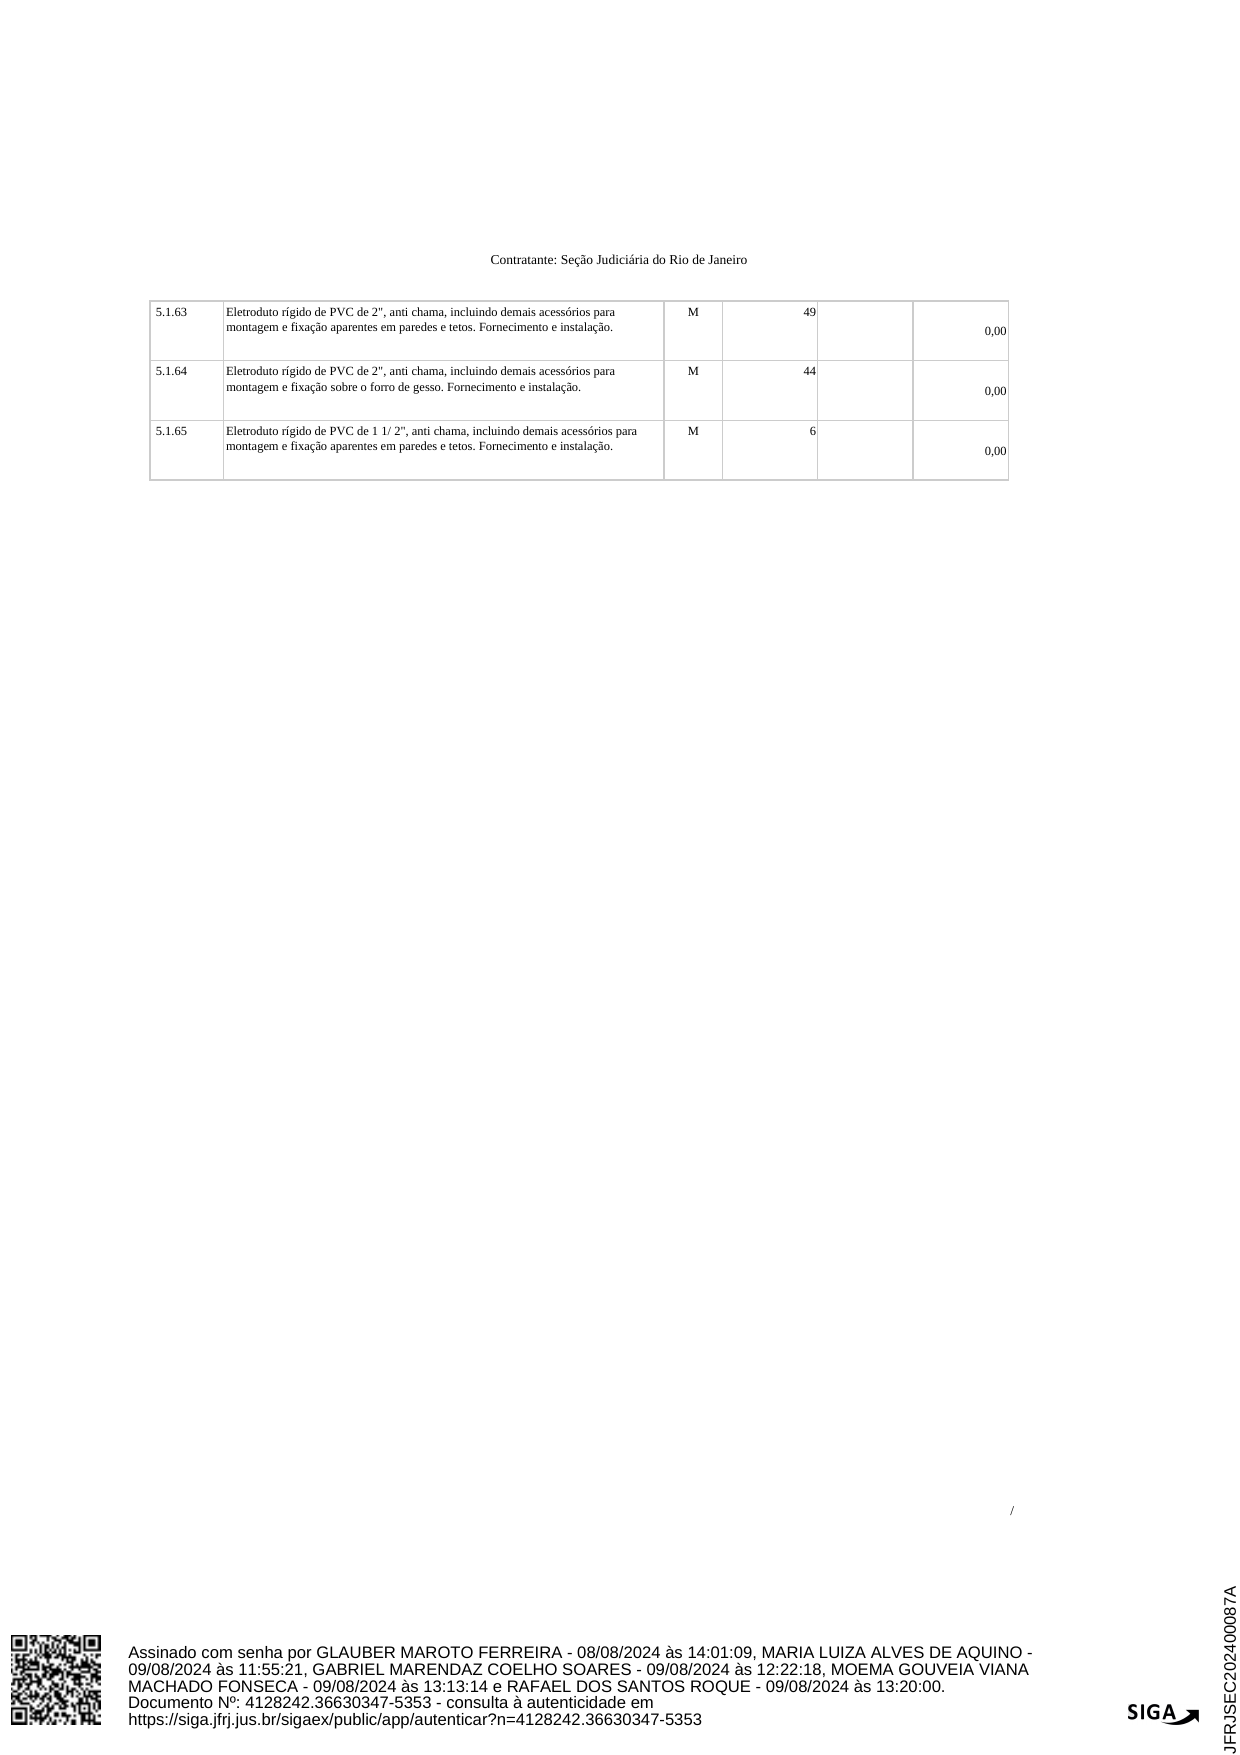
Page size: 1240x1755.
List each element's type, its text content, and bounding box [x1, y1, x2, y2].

table_cell [818, 361, 912, 419]
table_cell 0,00 [914, 421, 1008, 479]
table_cell M [665, 361, 722, 419]
table_cell [818, 421, 912, 479]
table_cell Eletroduto rígido de PVC de 2", anti chama, incluindo demais acessórios para montagem e fixação aparentes em paredes e tetos. Fornecimento e instalação. [224, 302, 663, 360]
table_cell 44 [723, 361, 817, 419]
table_cell Eletroduto rígido de PVC de 1 1/ 2", anti chama, incluindo demais acessórios para montagem e fixação aparentes em paredes e tetos. Fornecimento e instalação. [224, 421, 663, 479]
table_cell 0,00 [914, 361, 1008, 419]
table_cell 0,00 [914, 302, 1008, 360]
table_cell 5.1.65 [151, 421, 223, 479]
table_cell 6 [723, 421, 817, 479]
table_cell M [665, 421, 722, 479]
table_cell Eletroduto rígido de PVC de 2", anti chama, incluindo demais acessórios para montagem e fixação sobre o forro de gesso. Fornecimento e instalação. [224, 361, 663, 419]
table_cell 5.1.63 [151, 302, 223, 360]
table_cell 5.1.64 [151, 361, 223, 419]
table_cell [818, 302, 912, 360]
table_cell M [665, 302, 722, 360]
table_cell 49 [723, 302, 817, 360]
